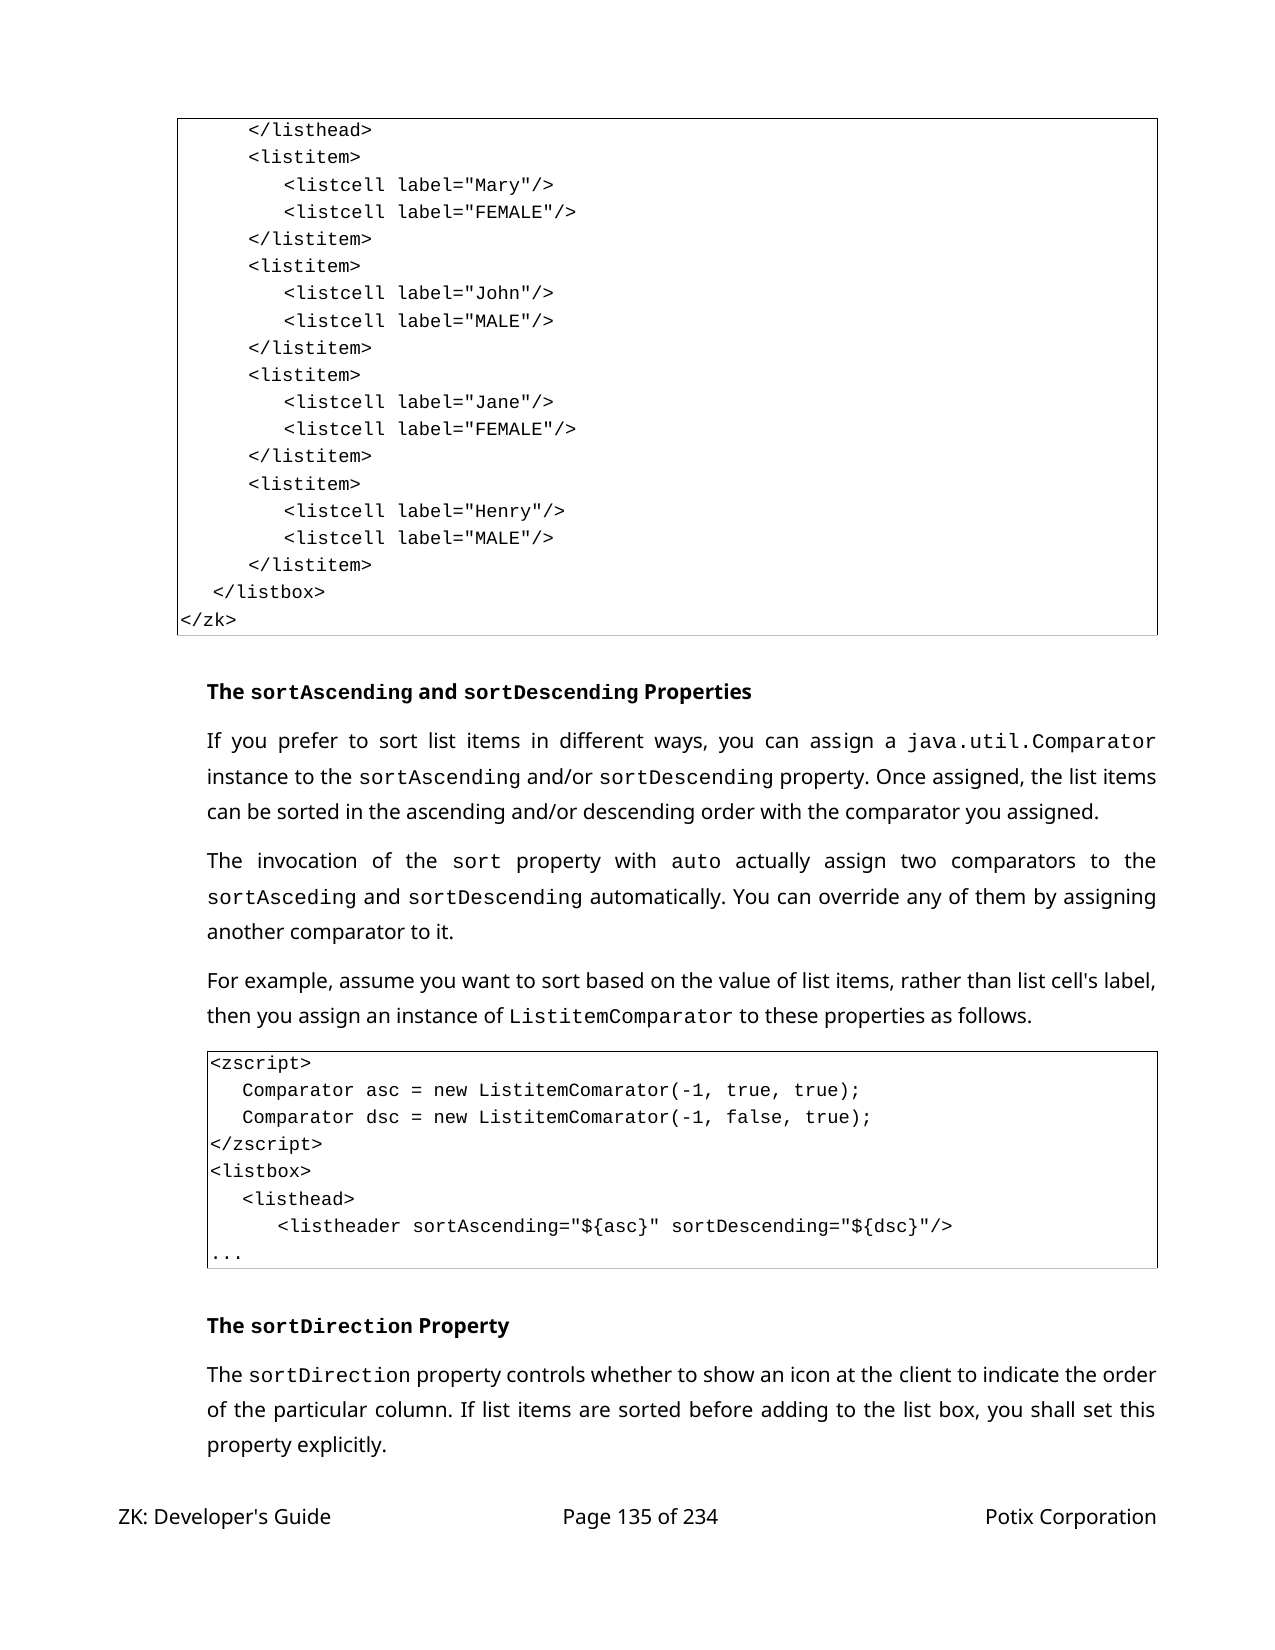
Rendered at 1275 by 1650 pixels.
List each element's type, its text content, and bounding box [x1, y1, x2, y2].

text <listitem> [178, 363, 1157, 387]
text <listitem> [178, 254, 1157, 278]
text </listhead> [178, 119, 1157, 142]
text </listitem> [178, 444, 1157, 469]
text </listbox> [178, 580, 1157, 604]
text <listbox> [208, 1159, 1157, 1184]
text <listcell label="Mary"/> [178, 172, 1157, 197]
subtitle The sortAscending and sortDescending Properties [207, 677, 1157, 706]
text <listcell label="John"/> [178, 281, 1157, 306]
text Comparator dsc = new ListitemComarator(-1, false, true); [208, 1105, 1157, 1129]
text <listcell label="Jane"/> [178, 390, 1157, 414]
text <listcell label="FEMALE"/> [178, 200, 1157, 224]
text <listheader sortAscending="${asc}" sortDescending="${dsc}"/> [208, 1214, 1157, 1238]
text The invocation of the sort property with auto actually assign two comparators to the sortAsceding and sortDescending automatically. You can override any of them by assigning another comparator to it. [207, 846, 1157, 946]
text <listcell label="Henry"/> [178, 499, 1157, 523]
text If you prefer to sort list items in different ways, you can assign a java.util.Comparator instance to the sortAscending and/or sortDescending property. Once assigned, the list items can be sorted in the ascending and/or descending order with the comparator you assigned. [207, 726, 1157, 826]
text <listcell label="MALE"/> [178, 308, 1157, 333]
text <listhead> [208, 1187, 1157, 1211]
text <listitem> [178, 145, 1157, 169]
text </listitem> [178, 553, 1157, 577]
text </listitem> [178, 227, 1157, 251]
text <listcell label="MALE"/> [178, 526, 1157, 550]
text </zk> [178, 607, 1157, 635]
text </listitem> [178, 336, 1157, 360]
text <listitem> [178, 472, 1157, 496]
text <listcell label="FEMALE"/> [178, 417, 1157, 441]
text </zscript> [208, 1132, 1157, 1156]
text Comparator asc = new ListitemComarator(-1, true, true); [208, 1078, 1157, 1102]
text ... [208, 1241, 1157, 1268]
text The sortDirection property controls whether to show an icon at the client to indicate the order of the particular column. If list items are sorted before adding to the list box, you shall set this property explicitly. [207, 1360, 1157, 1459]
text For example, assume you want to sort based on the value of list items, rather than list cell's label, then you assign an instance of ListitemComparator to these properties as follows. [207, 966, 1157, 1030]
subtitle The sortDirection Property [207, 1311, 1157, 1339]
text <zscript> [208, 1052, 1157, 1075]
